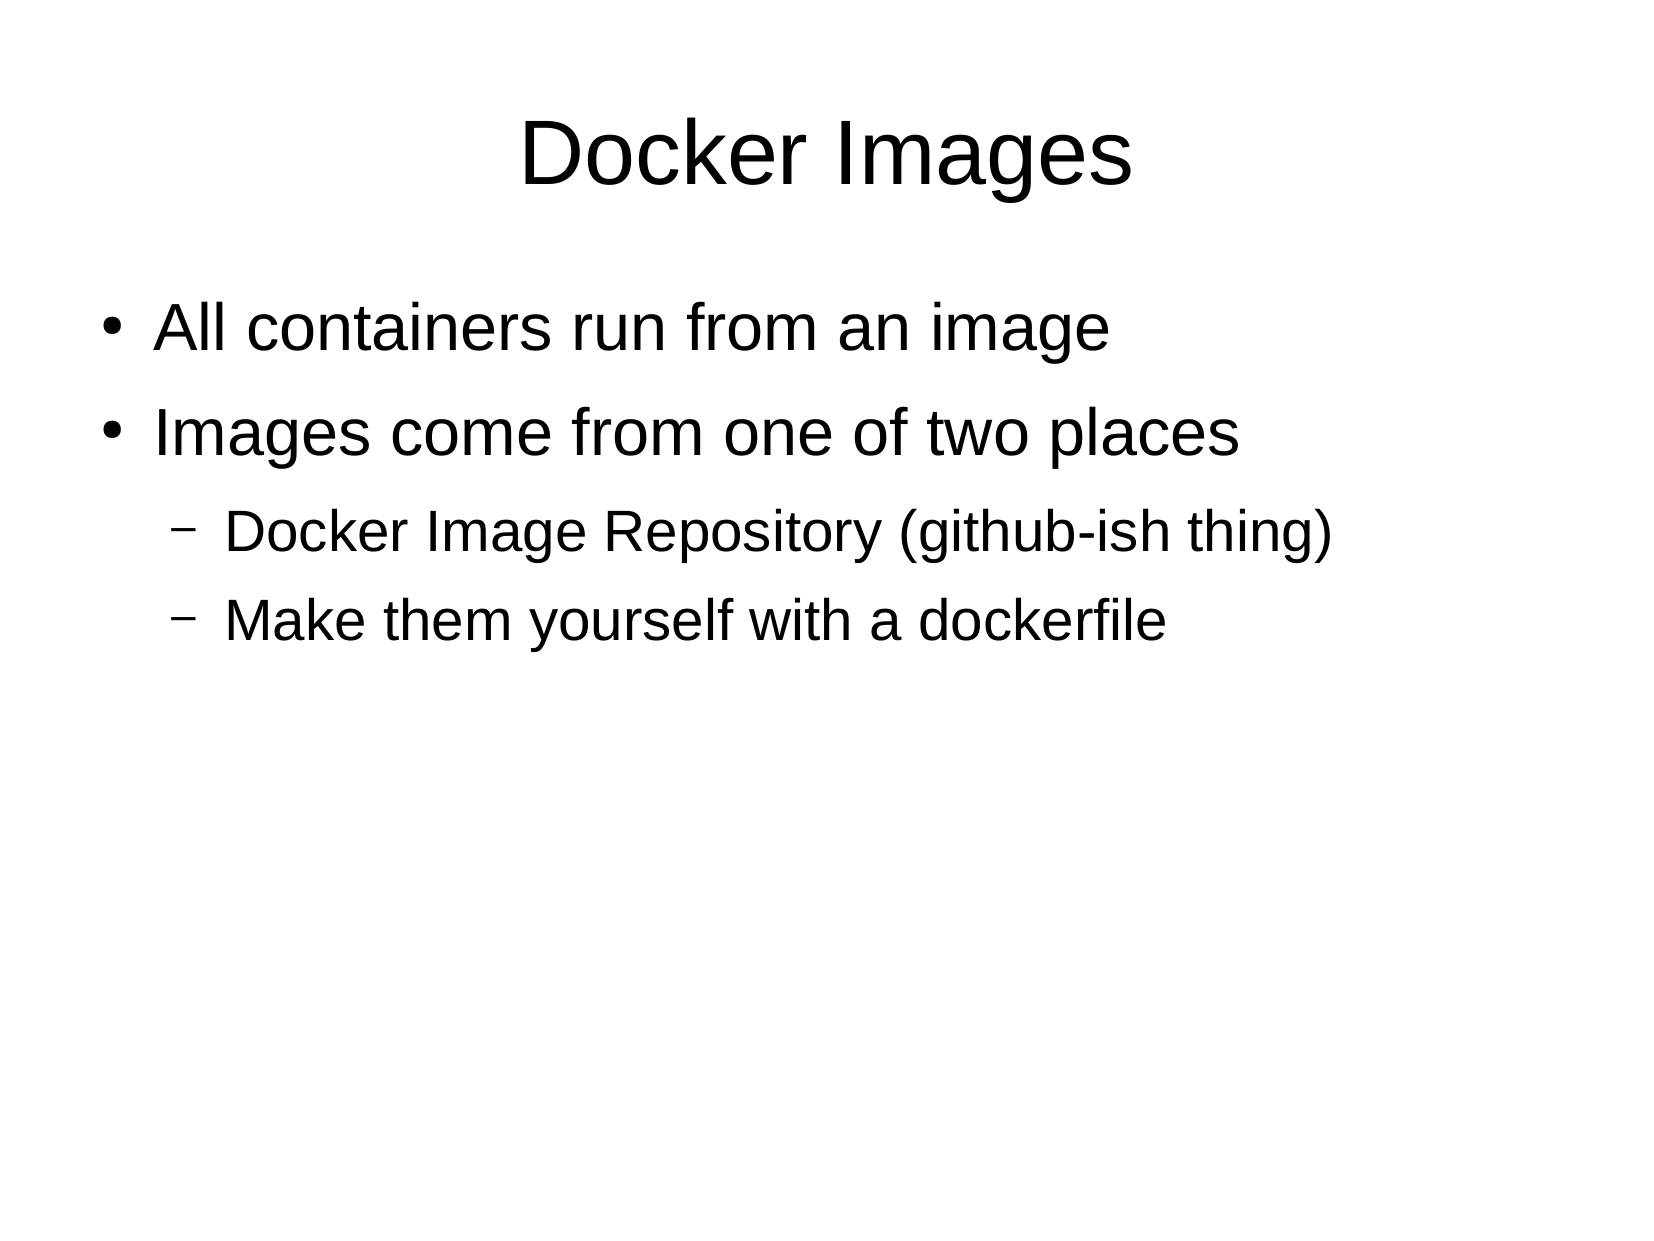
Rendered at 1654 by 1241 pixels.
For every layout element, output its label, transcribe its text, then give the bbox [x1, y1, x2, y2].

list All containers run from an image Images come from one of two places Docker Image Repository (github-ish thing) Make them yourself with a dockerfile [82, 290, 1571, 1010]
title Docker Images [82, 49, 1571, 257]
